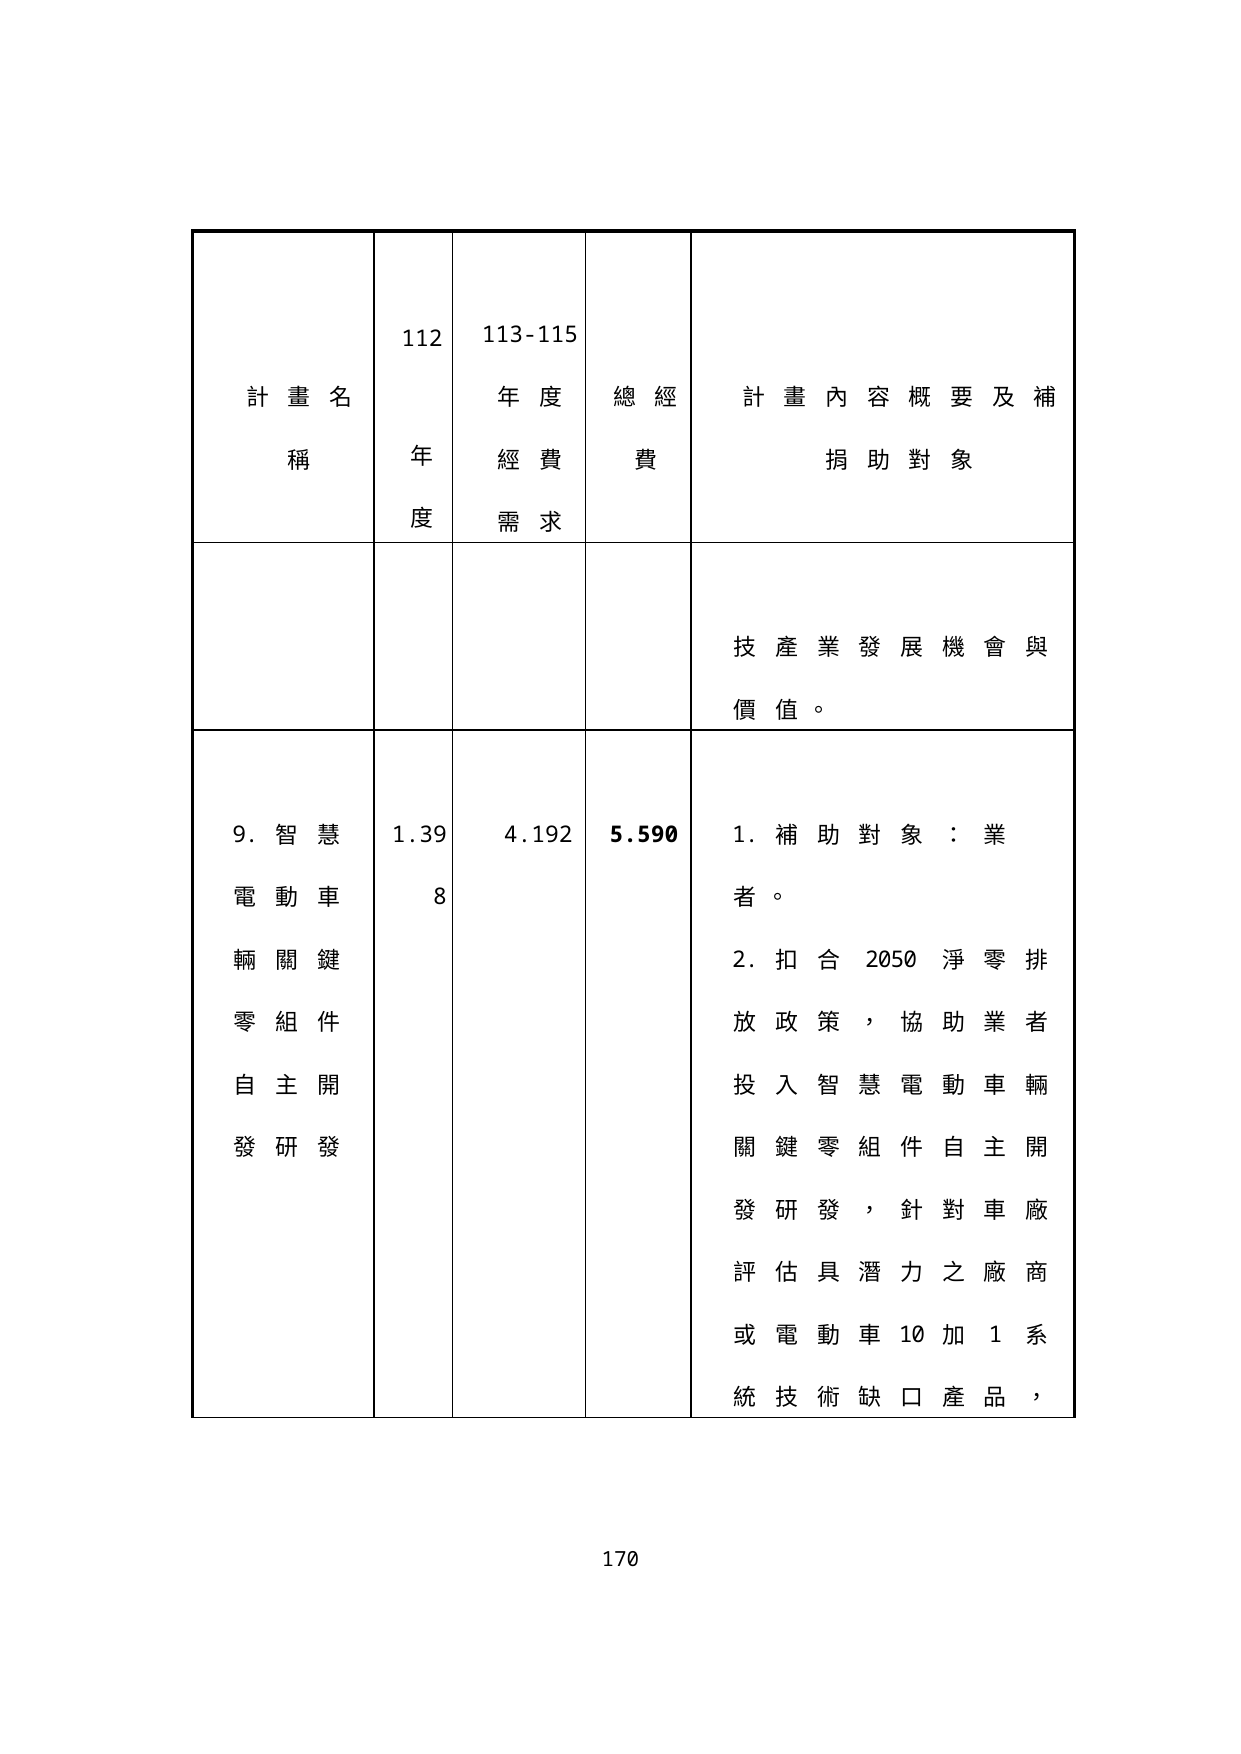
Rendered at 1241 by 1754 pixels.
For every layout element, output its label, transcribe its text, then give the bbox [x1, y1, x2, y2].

table_cell 1.補助對象：業者。 2.扣合2050淨零排放政策，協助業者投入智慧電動車輛關鍵零組件自主開發研發，針對車廠評估具潛力之廠商或電動車10加1系統技術缺口產品， [692, 731, 1073, 1417]
table_cell [194, 543, 373, 729]
table_cell 4.192 [453, 731, 585, 1417]
table_header 總經費 [586, 233, 690, 542]
table_header 計畫內容概要及補捐助對象 [692, 233, 1073, 542]
table_cell [586, 543, 690, 729]
table_cell 9.智慧電動車輛關鍵零組件自主開發研發 [194, 731, 373, 1417]
table_header 112 年度 [375, 233, 452, 542]
table_cell [453, 543, 585, 729]
table_header 計畫名稱 [194, 233, 373, 542]
table_cell 1.398 [375, 731, 452, 1417]
table_cell 技產業發展機會與價值。 [692, 543, 1073, 729]
table_cell [375, 543, 452, 729]
table_cell 5.590 [586, 731, 690, 1417]
table_header 113-115年度經費需求 [453, 233, 585, 542]
